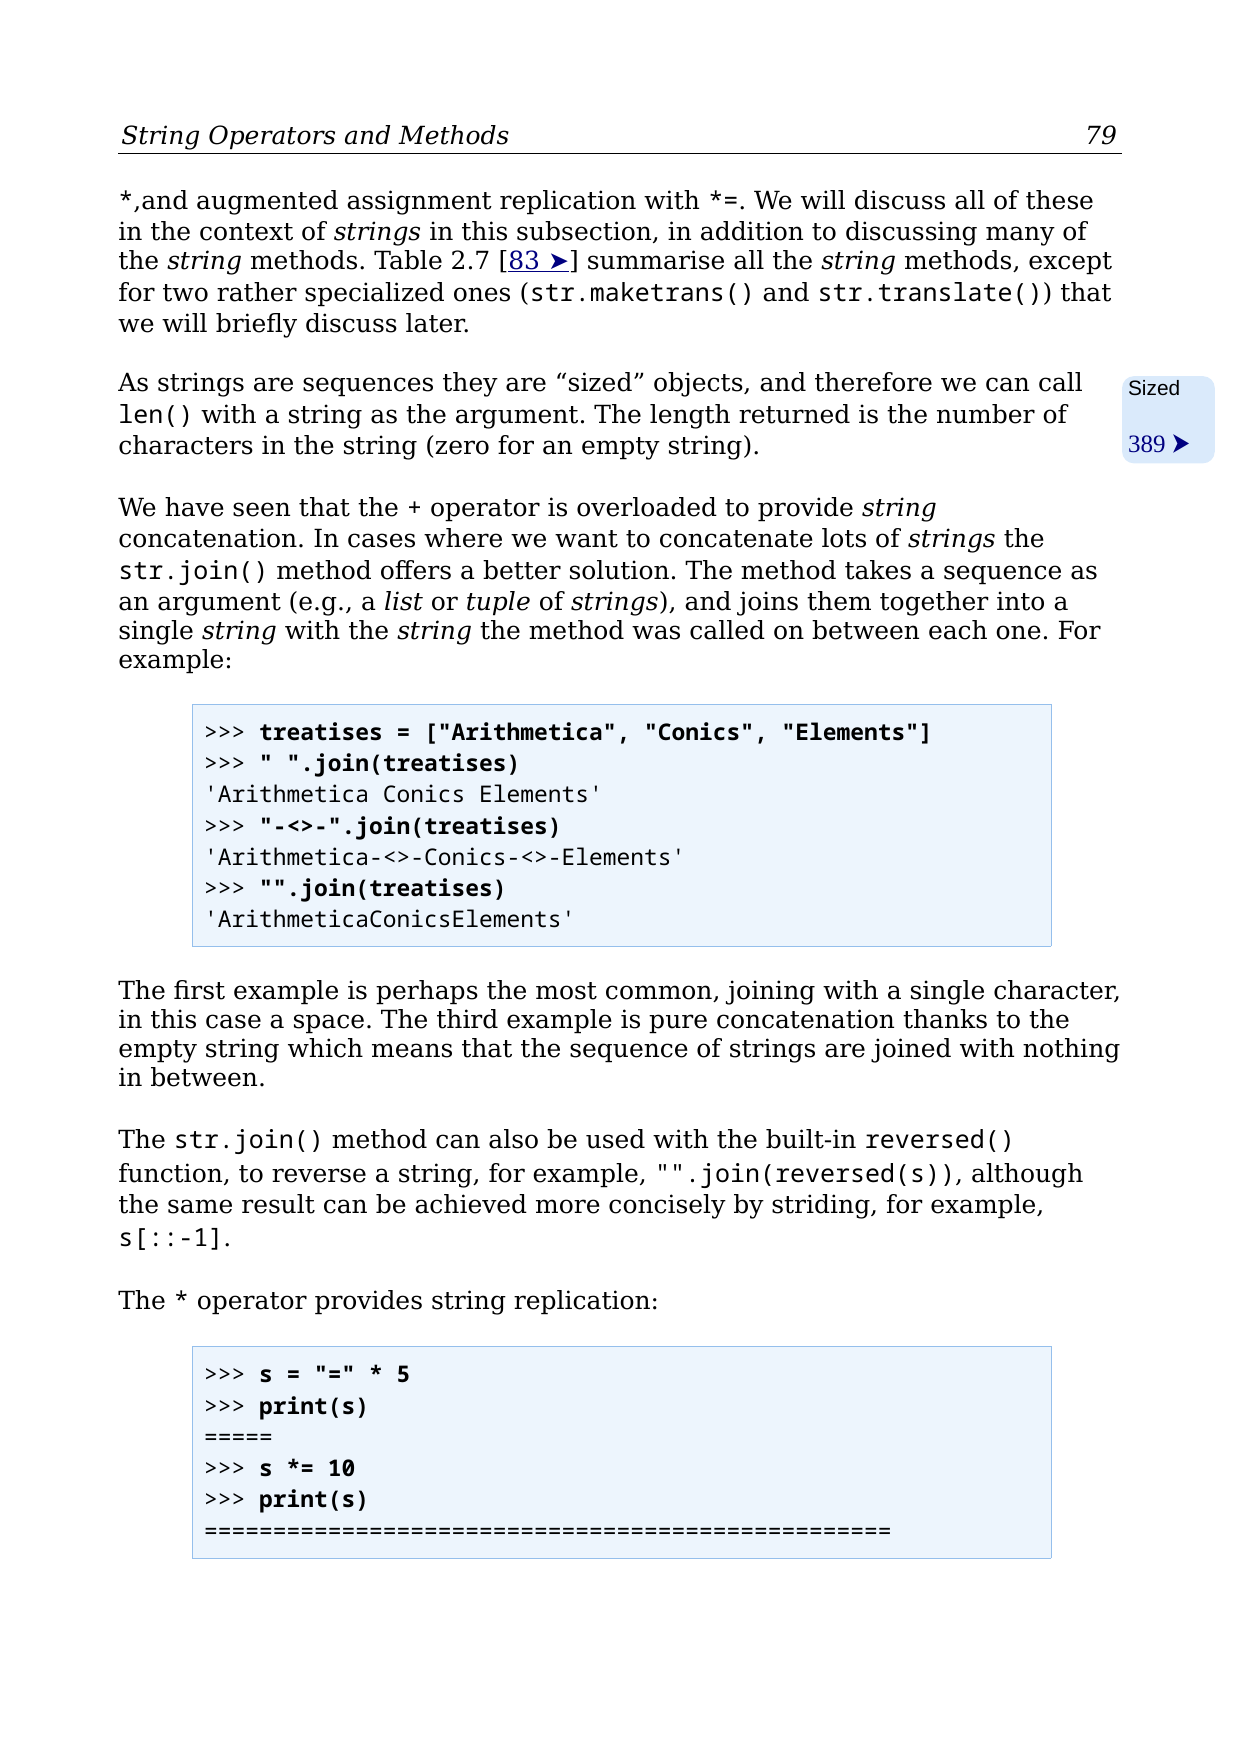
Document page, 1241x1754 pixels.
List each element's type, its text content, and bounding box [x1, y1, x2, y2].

text The * operator provides string replication: [118, 1283, 1122, 1317]
text >>> s = "=" * 5 [193, 1347, 1051, 1378]
text ===== [193, 1409, 1051, 1440]
text >>> print(s) [193, 1471, 1051, 1503]
text >>> print(s) [193, 1378, 1051, 1409]
text The first example is perhaps the most common, joining with a single character, in this case a space. The third example is pure concatenation thanks to the empty string which means that the sequence of strings are joined with nothing in between. [118, 976, 1122, 1093]
text 'Arithmetica Conics Elements' [193, 766, 1051, 798]
text We have seen that the + operator is overloaded to provide string concatenation. In cases where we want to concatenate lots of strings the str.join() method offers a better solution. The method takes a sequence as an argument (e.g., a list or tuple of strings), and joins them together into a single string with the string the method was called on between each one. For example: [118, 490, 1122, 674]
text As strings are sequences they are “sized” objects, and therefore we can call len() with a string as the argument. The length returned is the number of characters in the string (zero for an empty string). [118, 368, 1122, 460]
text ================================================== [193, 1503, 1051, 1558]
text >>> " ".join(treatises) [193, 735, 1051, 766]
text >>> s *= 10 [193, 1440, 1051, 1471]
text 'ArithmeticaConicsElements' [193, 891, 1051, 946]
text The str.join() method can also be used with the built-in reversed() function, to reverse a string, for example, "".join(reversed(s)), although the same result can be achieved more concisely by striding, for example, s[::-1]. [118, 1122, 1122, 1253]
text 'Arithmetica-<>-Conics-<>-Elements' [193, 829, 1051, 860]
text >>> "".join(treatises) [193, 860, 1051, 891]
text >>> "-<>-".join(treatises) [193, 798, 1051, 829]
text *,and augmented assignment replication with *=. We will discuss all of these in the context of strings in this subsection, in addition to discussing many of the string methods. Table 2.7 [83 ➤] summarise all the string methods, except for two rather specialized ones (str.maketrans() and str.translate()) that we will briefly discuss later. [118, 183, 1122, 338]
text >>> treatises = ["Arithmetica", "Conics", "Elements"] [193, 705, 1051, 735]
